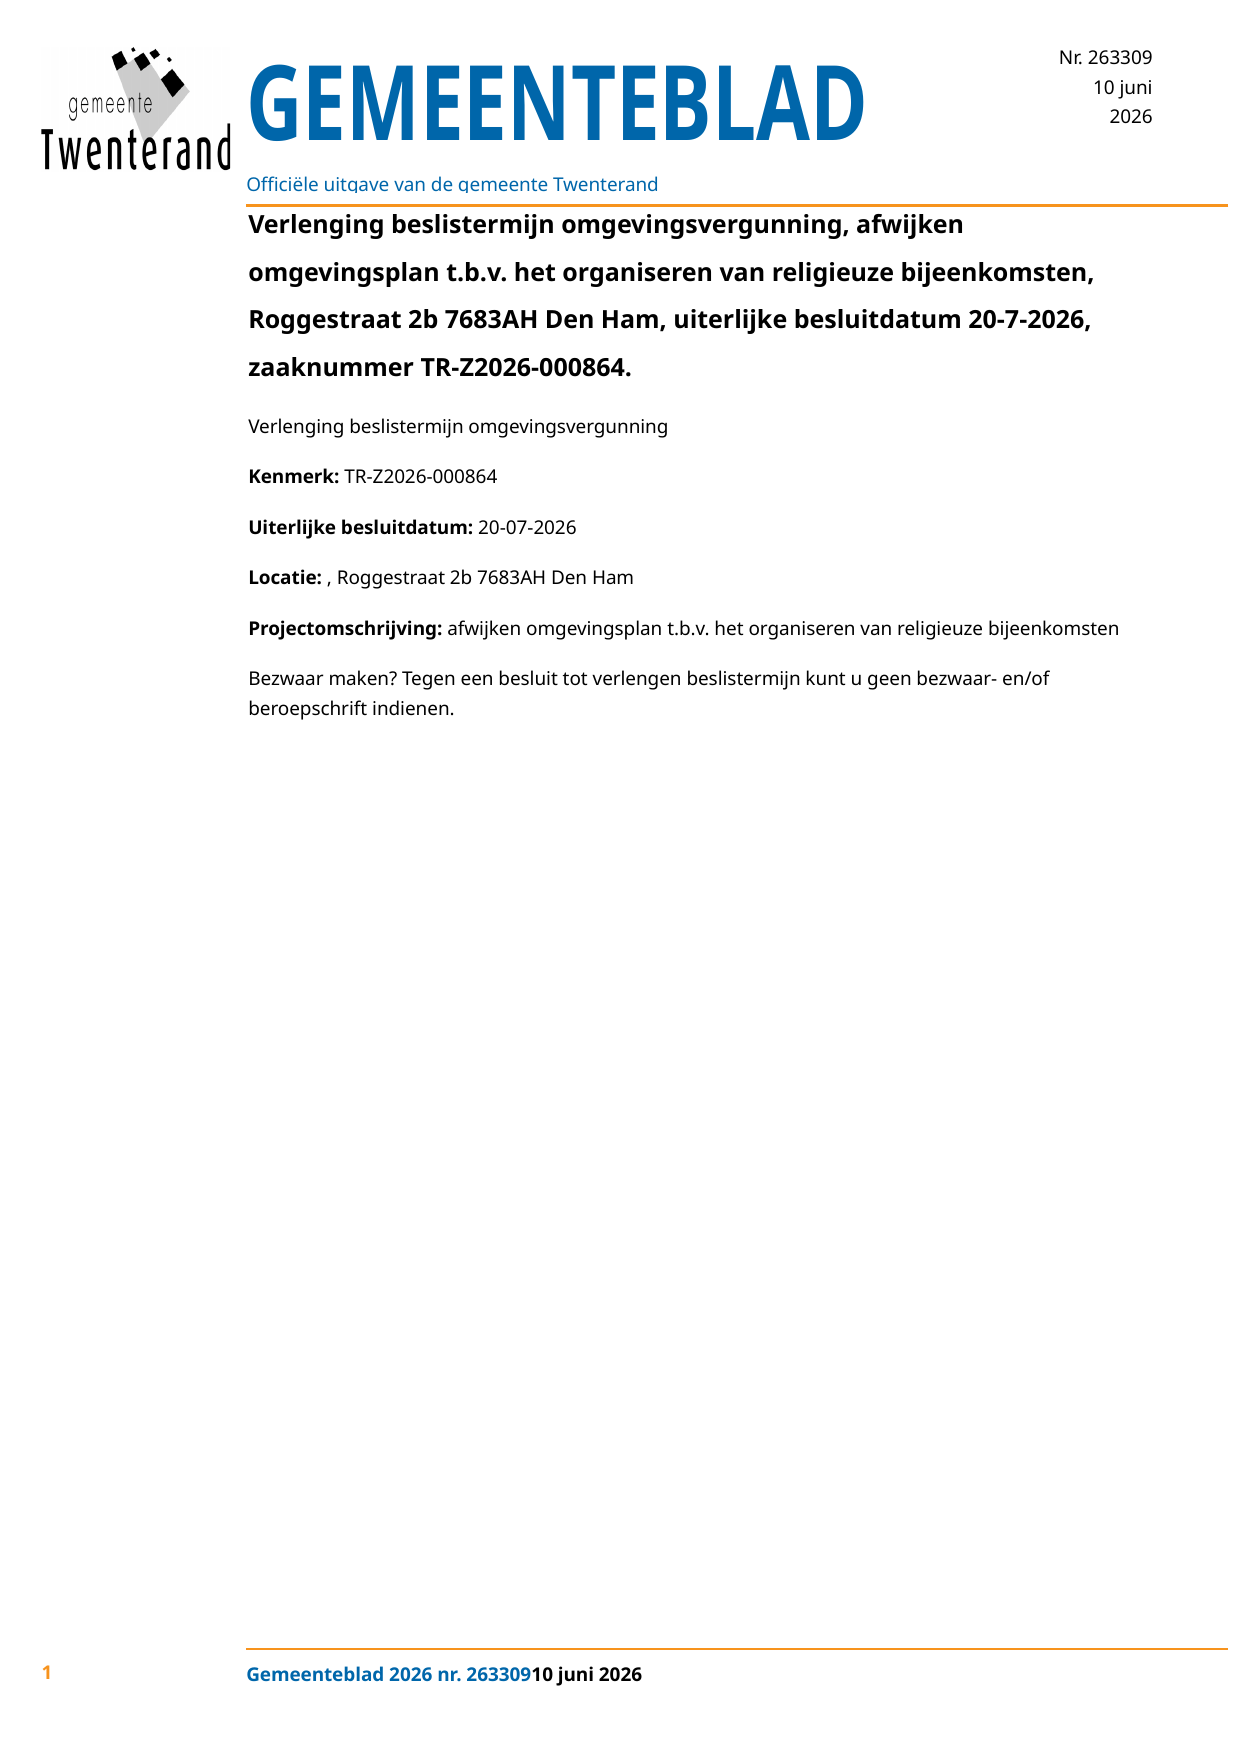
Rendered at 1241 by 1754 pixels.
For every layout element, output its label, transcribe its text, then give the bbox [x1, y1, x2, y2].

picture [41, 47, 231, 172]
text Projectomschrijving: afwijken omgevingsplan t.b.v. het organiseren van religieuze bijeenkomsten [248, 615, 1152, 641]
text Kenmerk: TR-Z2026-000864 [248, 463, 1152, 489]
text Uiterlijke besluitdatum: 20-07-2026 [248, 514, 1152, 540]
text Bezwaar maken? Tegen een besluit tot verlengen beslistermijn kunt u geen bezwaar- en/of beroepschrift indienen. [248, 665, 1152, 721]
text Locatie: , Roggestraat 2b 7683AH Den Ham [248, 564, 1152, 590]
text Verlenging beslistermijn omgevingsvergunning, afwijken omgevingsplan t.b.v. het organiseren van religieuze bijeenkomsten, Roggestraat 2b 7683AH Den Ham, uiterlijke besluitdatum 20-7-2026, zaaknummer TR-Z2026-000864. [248, 207, 1152, 384]
text Verlenging beslistermijn omgevingsvergunning [248, 413, 1152, 439]
